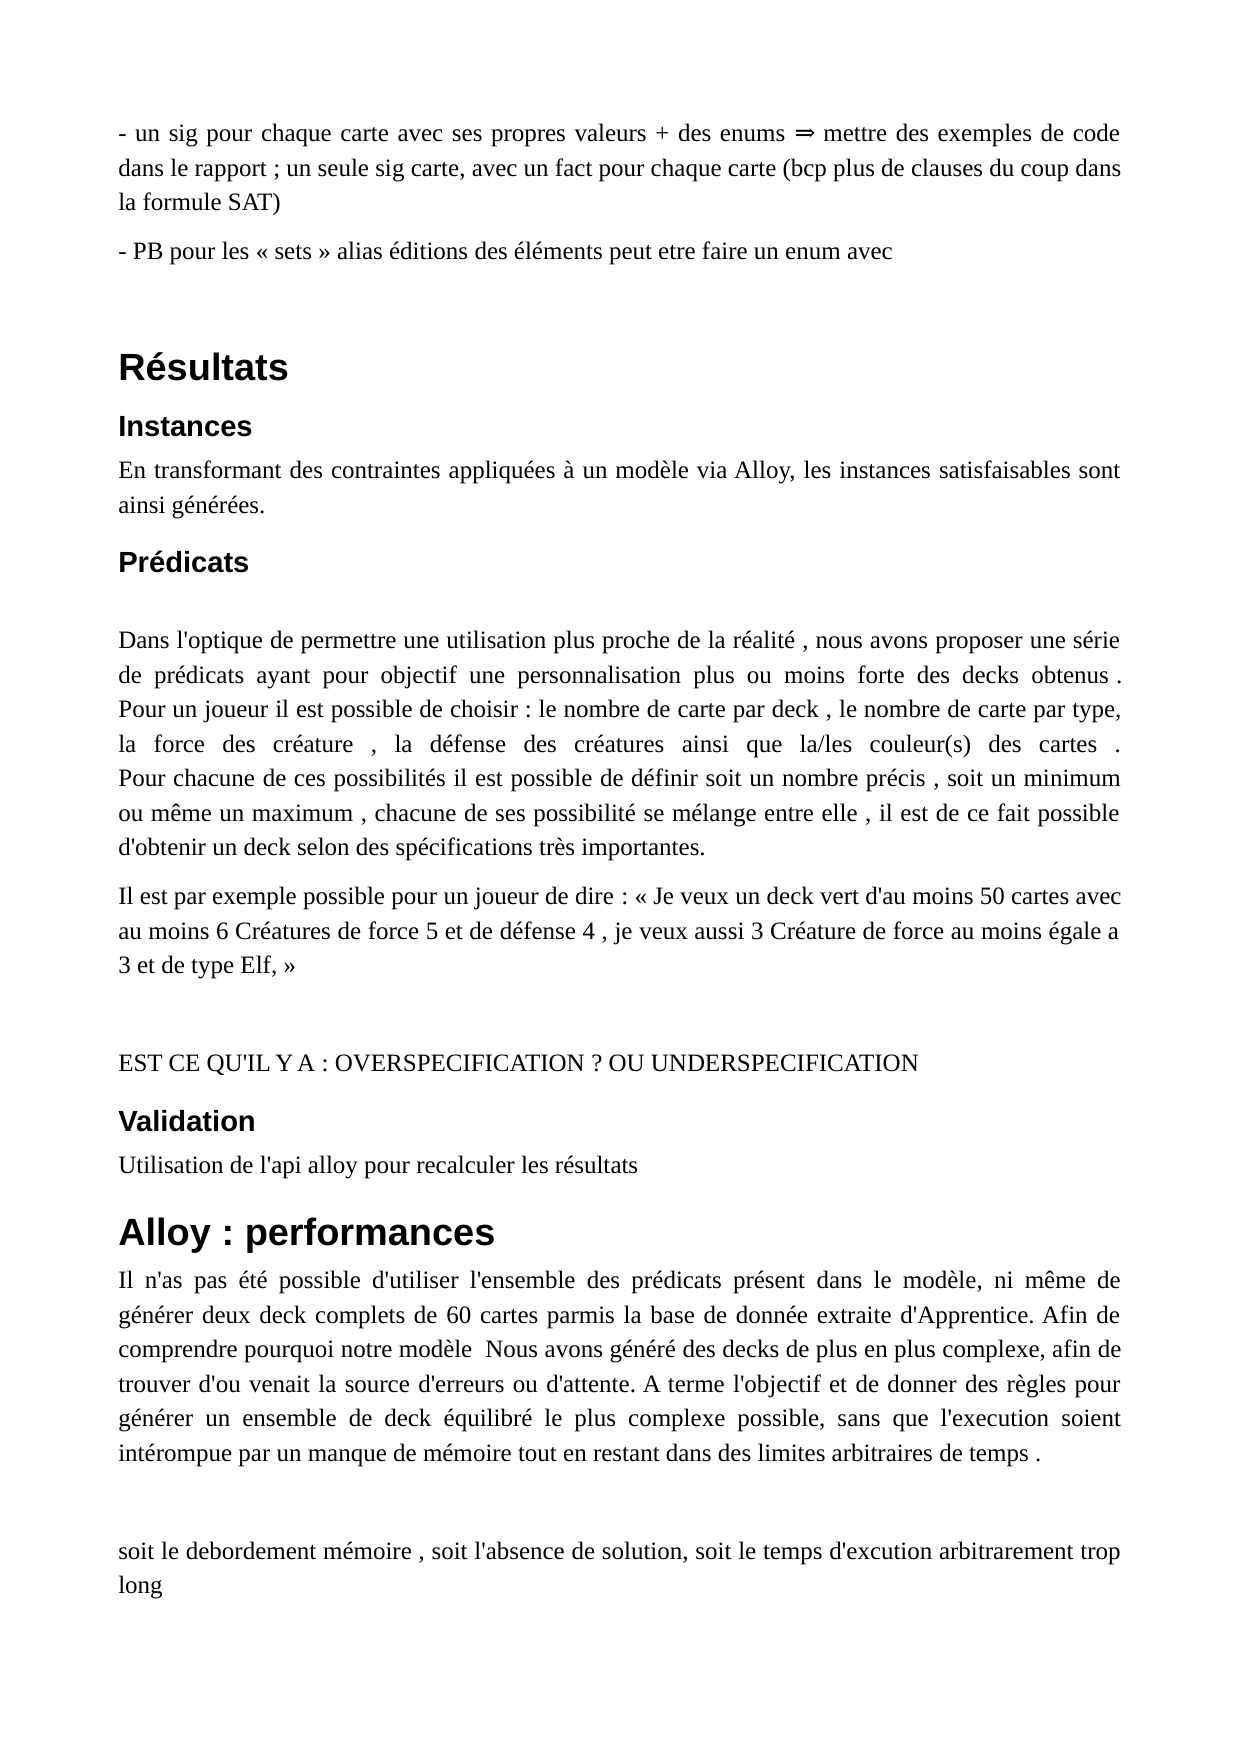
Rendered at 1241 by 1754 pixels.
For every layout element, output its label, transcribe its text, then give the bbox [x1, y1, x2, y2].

subtitle Résultats [118, 345, 1122, 388]
text - PB pour les « sets » alias éditions des éléments peut etre faire un enum avec [118, 236, 1122, 265]
subtitle Alloy : performances [118, 1209, 1122, 1253]
text EST CE QU'IL Y A : OVERSPECIFICATION ? OU UNDERSPECIFICATION [118, 1048, 1122, 1077]
text soit le debordement mémoire , soit l'absence de solution, soit le temps d'excution arbitrarement trop long [118, 1536, 1122, 1599]
text Il n'as pas été possible d'utiliser l'ensemble des prédicats présent dans le modèle, ni même de générer deux deck complets de 60 cartes parmis la base de donnée extraite d'Apprentice. Afin de comprendre pourquoi notre modèle Nous avons généré des decks de plus en plus complexe, afin de trouver d'ou venait la source d'erreurs ou d'attente. A terme l'objectif et de donner des règles pour générer un ensemble de deck équilibré le plus complexe possible, sans que l'execution soient intérompue par un manque de mémoire tout en restant dans des limites arbitraires de temps . [118, 1266, 1122, 1467]
text - un sig pour chaque carte avec ses propres valeurs + des enums ⇒ mettre des exemples de code dans le rapport ; un seule sig carte, avec un fact pour chaque carte (bcp plus de clauses du coup dans la formule SAT) [118, 118, 1122, 216]
text Utilisation de l'api alloy pour recalculer les résultats [118, 1150, 1122, 1179]
subtitle Prédicats [118, 545, 1122, 578]
text En transformant des contraintes appliquées à un modèle via Alloy, les instances satisfaisables sont ainsi générées. [118, 455, 1122, 518]
text Il est par exemple possible pour un joueur de dire : « Je veux un deck vert d'au moins 50 cartes avec au moins 6 Créatures de force 5 et de défense 4 , je veux aussi 3 Créature de force au moins égale a 3 et de type Elf, » [118, 881, 1122, 979]
subtitle Instances [118, 409, 1122, 443]
subtitle Validation [118, 1104, 1122, 1137]
text Dans l'optique de permettre une utilisation plus proche de la réalité , nous avons proposer une série de prédicats ayant pour objectif une personnalisation plus ou moins forte des decks obtenus . Pour un joueur il est possible de choisir : le nombre de carte par deck , le nombre de carte par type, la force des créature , la défense des créatures ainsi que la/les couleur(s) des cartes . Pour chacune de ces possibilités il est possible de définir soit un nombre précis , soit un minimum ou même un maximum , chacune de ses possibilité se mélange entre elle , il est de ce fait possible d'obtenir un deck selon des spécifications très importantes. [118, 591, 1122, 861]
